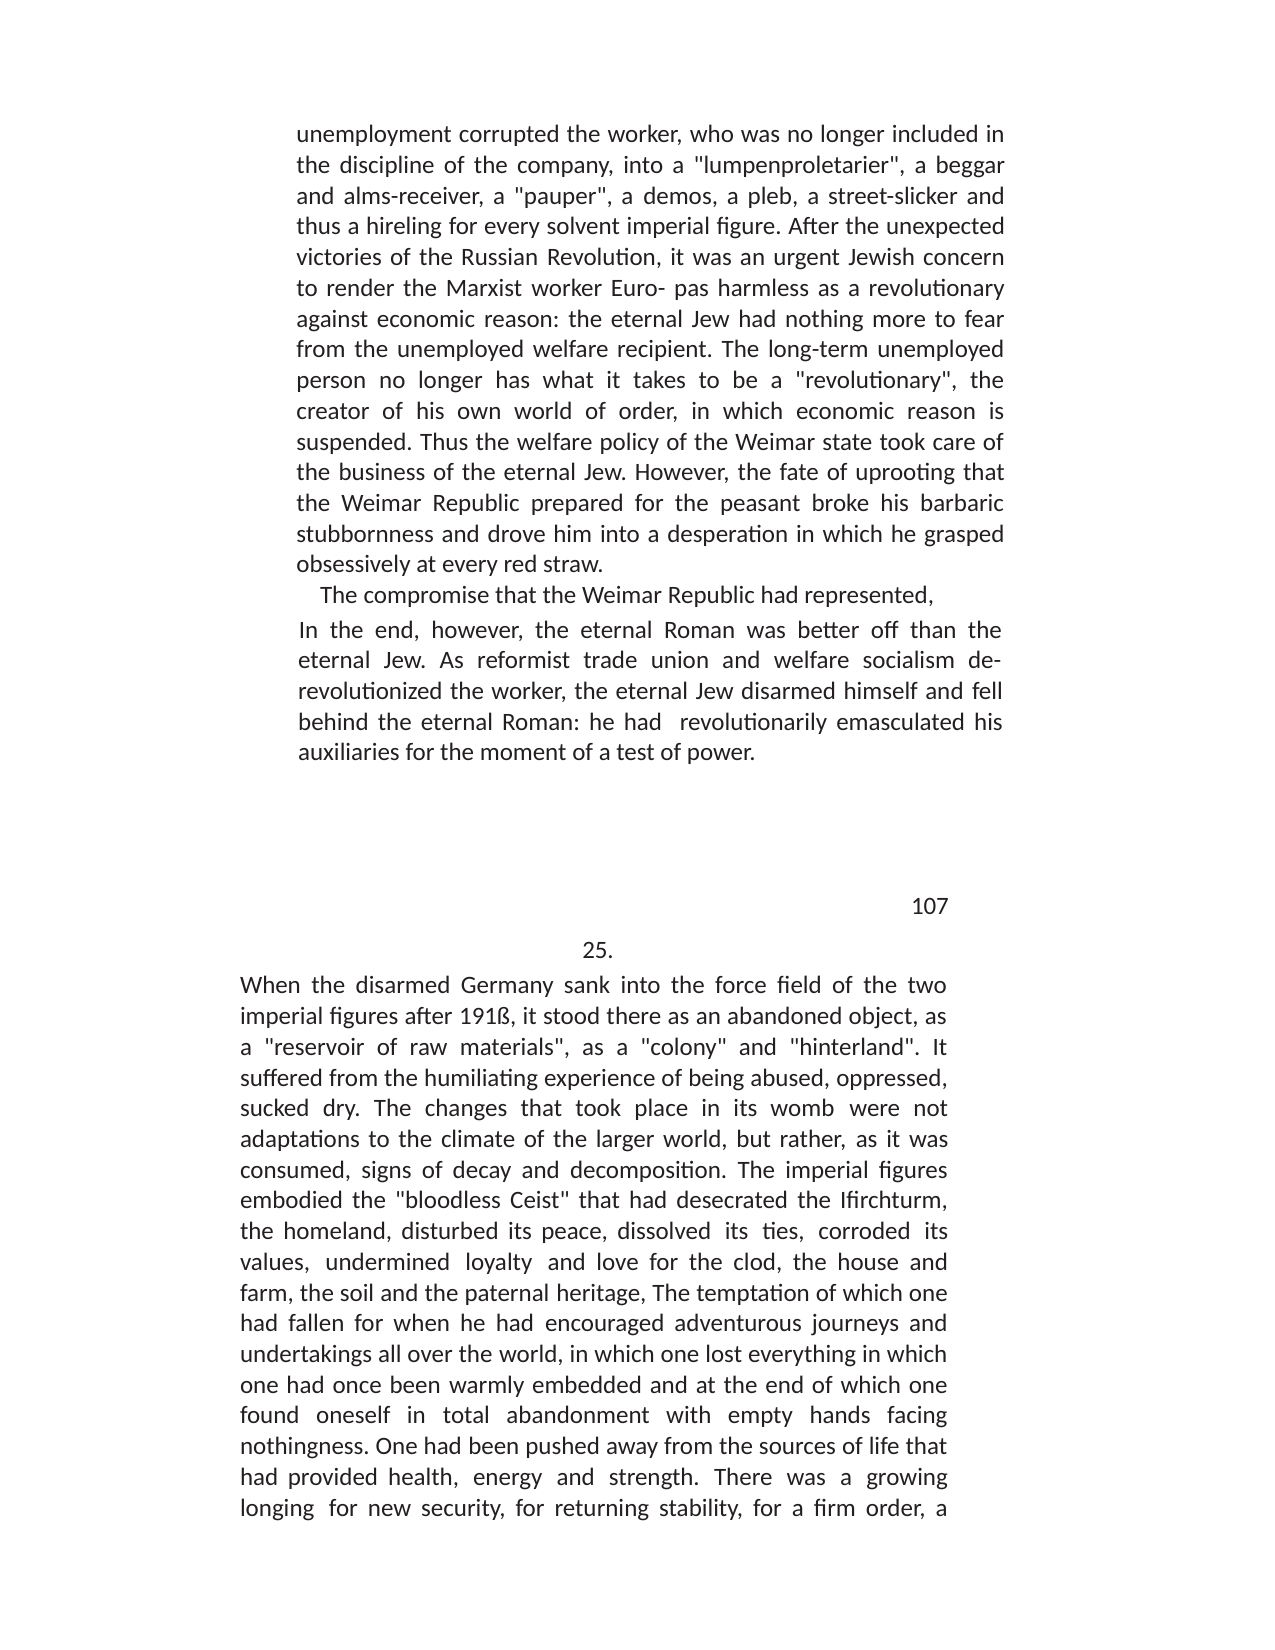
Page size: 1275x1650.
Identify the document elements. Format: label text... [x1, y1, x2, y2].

text When the disarmed Germany sank into the force field of the two imperial figures after 191ß, it stood there as an abandoned object, as a "reservoir of raw materials", as a "colony" and "hinterland". It suffered from the humiliating experience of being abused, oppressed, sucked dry. The changes that took place in its womb were not adaptations to the climate of the larger world, but rather, as it was consumed, signs of decay and decomposition. The imperial figures embodied the "bloodless Ceist" that had desecrated the Ifirchturm, the homeland, disturbed its peace, dissolved its ties, corroded its values, undermined loyalty and love for the clod, the house and farm, the soil and the paternal heritage, The temptation of which one had fallen for when he had encouraged adventurous journeys and undertakings all over the world, in which one lost everything in which one had once been warmly embedded and at the end of which one found oneself in total abandonment with empty hands facing nothingness. One had been pushed away from the sources of life that had provided health, energy and strength. There was a growing longing for new security, for returning stability, for a firm order, a [240, 969, 948, 1522]
text 25. [216, 934, 980, 965]
text unemployment corrupted the worker, who was no longer included in the discipline of the company, into a "lumpenproletarier", a beggar and alms-receiver, a "pauper", a demos, a pleb, a street-slicker and thus a hireling for every solvent imperial figure. After the unexpected victories of the Russian Revolution, it was an urgent Jewish concern to render the Marxist worker Euro- pas harmless as a revolutionary against economic reason: the eternal Jew had nothing more to fear from the unemployed welfare recipient. The long-term unemployed person no longer has what it takes to be a "revolutionary", the creator of his own world of order, in which economic reason is suspended. Thus the welfare policy of the Weimar state took care of the business of the eternal Jew. However, the fate of uprooting that the Weimar Republic prepared for the peasant broke his barbaric stubbornness and drove him into a desperation in which he grasped obsessively at every red straw. [296, 118, 1005, 579]
text 107 [118, 890, 949, 920]
text The compromise that the Weimar Republic had represented, [320, 579, 1157, 609]
text In the end, however, the eternal Roman was better off than the eternal Jew. As reformist trade union and welfare socialism de- revolutionized the worker, the eternal Jew disarmed himself and fell behind the eternal Roman: he had revolutionarily emasculated his auxiliaries for the moment of a test of power. [298, 614, 1003, 767]
